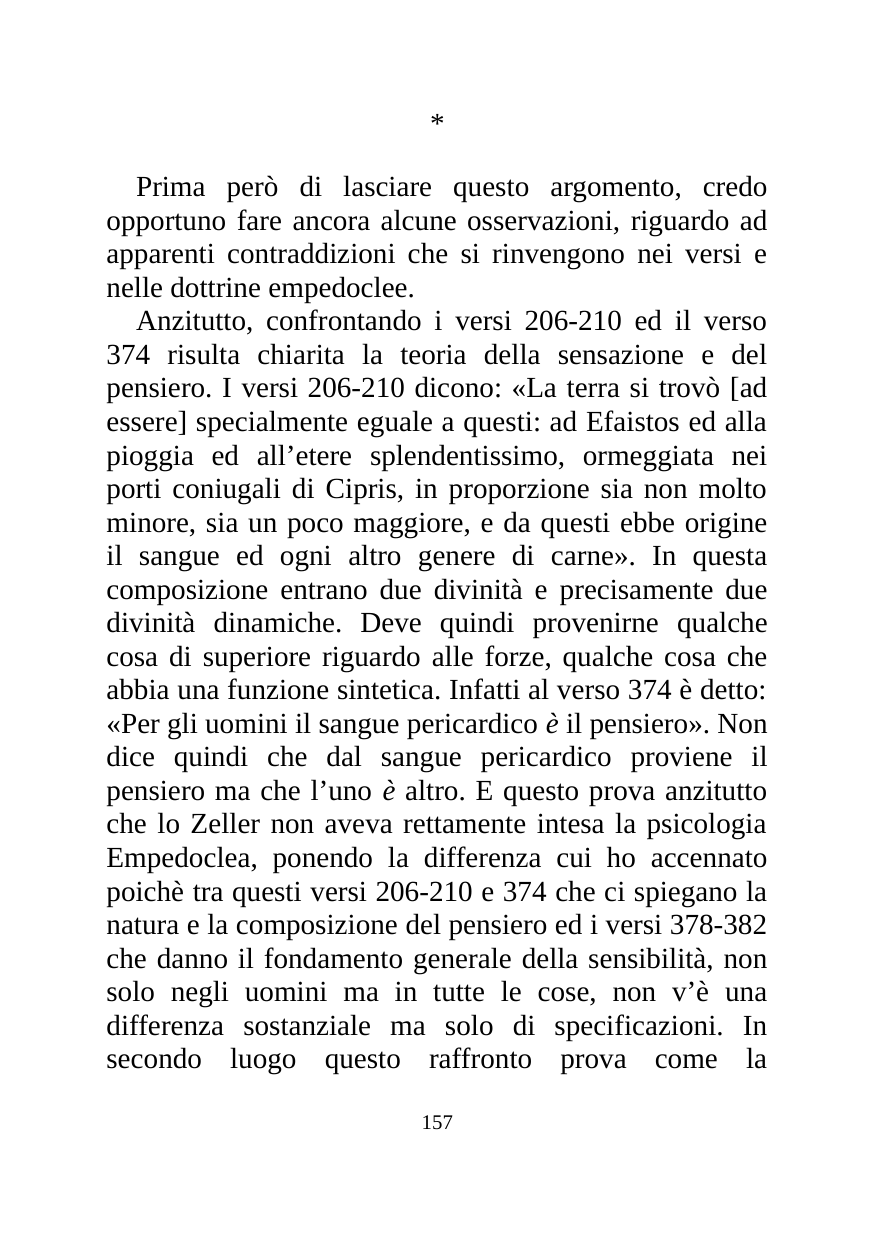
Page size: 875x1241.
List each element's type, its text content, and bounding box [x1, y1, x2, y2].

text Anzitutto, confrontando i versi 206-210 ed il verso 374 risulta chiarita la teoria della sensazione e del pensiero. I versi 206-210 dicono: «La terra si trovò [ad essere] specialmente eguale a questi: ad Efaistos ed alla pioggia ed all’etere splendentissimo, ormeggiata nei porti coniugali di Cipris, in proporzione sia non molto minore, sia un poco maggiore, e da questi ebbe origine il sangue ed ogni altro genere di carne». In questa composizione entrano due divinità e precisamente due divinità dinamiche. Deve quindi provenirne qualche cosa di superiore riguardo alle forze, qualche cosa che abbia una funzione sintetica. Infatti al verso 374 è detto: «Per gli uomini il sangue pericardico è il pensiero». Non dice quindi che dal sangue pericardico proviene il pensiero ma che l’uno è altro. E questo prova anzitutto che lo Zeller non aveva rettamente intesa la psicologia Empedoclea, ponendo la differenza cui ho accennato poichè tra questi versi 206-210 e 374 che ci spiegano la natura e la composizione del pensiero ed i versi 378-382 che danno il fondamento generale della sensibilità, non solo negli uomini ma in tutte le cose, non v’è una differenza sostanziale ma solo di specificazioni. In secondo luogo questo raffronto prova come la [106, 303, 768, 1075]
text Prima però di lasciare questo argomento, credo opportuno fare ancora alcune osservazioni, riguardo ad apparenti contraddizioni che si rinvengono nei versi e nelle dottrine empedoclee. [106, 169, 768, 303]
text * [106, 106, 768, 140]
